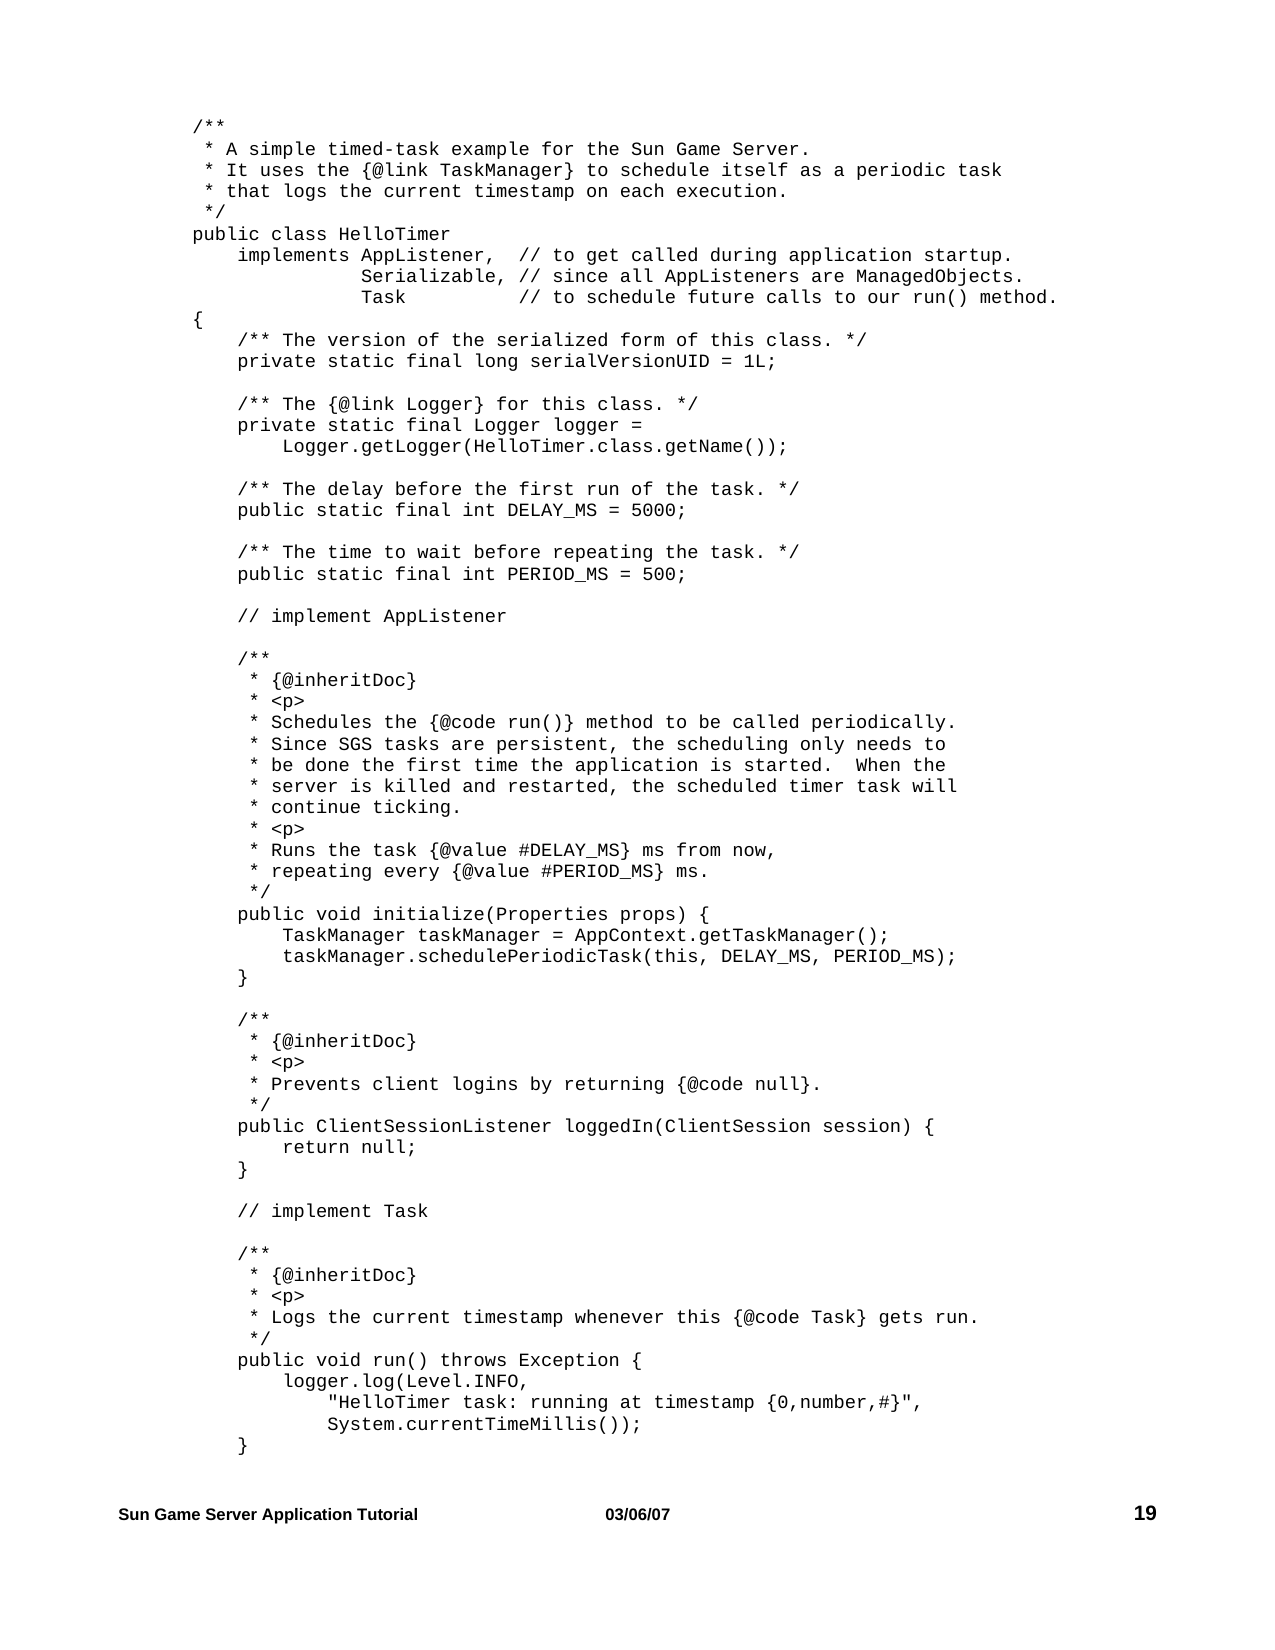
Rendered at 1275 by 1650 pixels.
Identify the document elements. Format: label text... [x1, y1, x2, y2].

text /** * A simple timed-task example for the Sun Game Server. * It uses the {@link TaskManager} to schedule itself as a periodic task * that logs the current timestamp on each execution. */ public class HelloTimer implements AppListener, // to get called during application startup. Serializable, // since all AppListeners are ManagedObjects. Task // to schedule future calls to our run() method. { /** The version of the serialized form of this class. */ private static final long serialVersionUID = 1L; /** The {@link Logger} for this class. */ private static final Logger logger = Logger.getLogger(HelloTimer.class.getName()); /** The delay before the first run of the task. */ public static final int DELAY_MS = 5000; /** The time to wait before repeating the task. */ public static final int PERIOD_MS = 500; // implement AppListener /** * {@inheritDoc} * <p> * Schedules the {@code run()} method to be called periodically. * Since SGS tasks are persistent, the scheduling only needs to * be done the first time the application is started. When the * server is killed and restarted, the scheduled timer task will * continue ticking. * <p> * Runs the task {@value #DELAY_MS} ms from now, * repeating every {@value #PERIOD_MS} ms. */ public void initialize(Properties props) { TaskManager taskManager = AppContext.getTaskManager(); taskManager.schedulePeriodicTask(this, DELAY_MS, PERIOD_MS); } /** * {@inheritDoc} * <p> * Prevents client logins by returning {@code null}. */ public ClientSessionListener loggedIn(ClientSession session) { return null; } // implement Task /** * {@inheritDoc} * <p> * Logs the current timestamp whenever this {@code Task} gets run. */ public void run() throws Exception { logger.log(Level.INFO, "HelloTimer task: running at timestamp {0,number,#}", System.currentTimeMillis()); } [192, 118, 1098, 1457]
